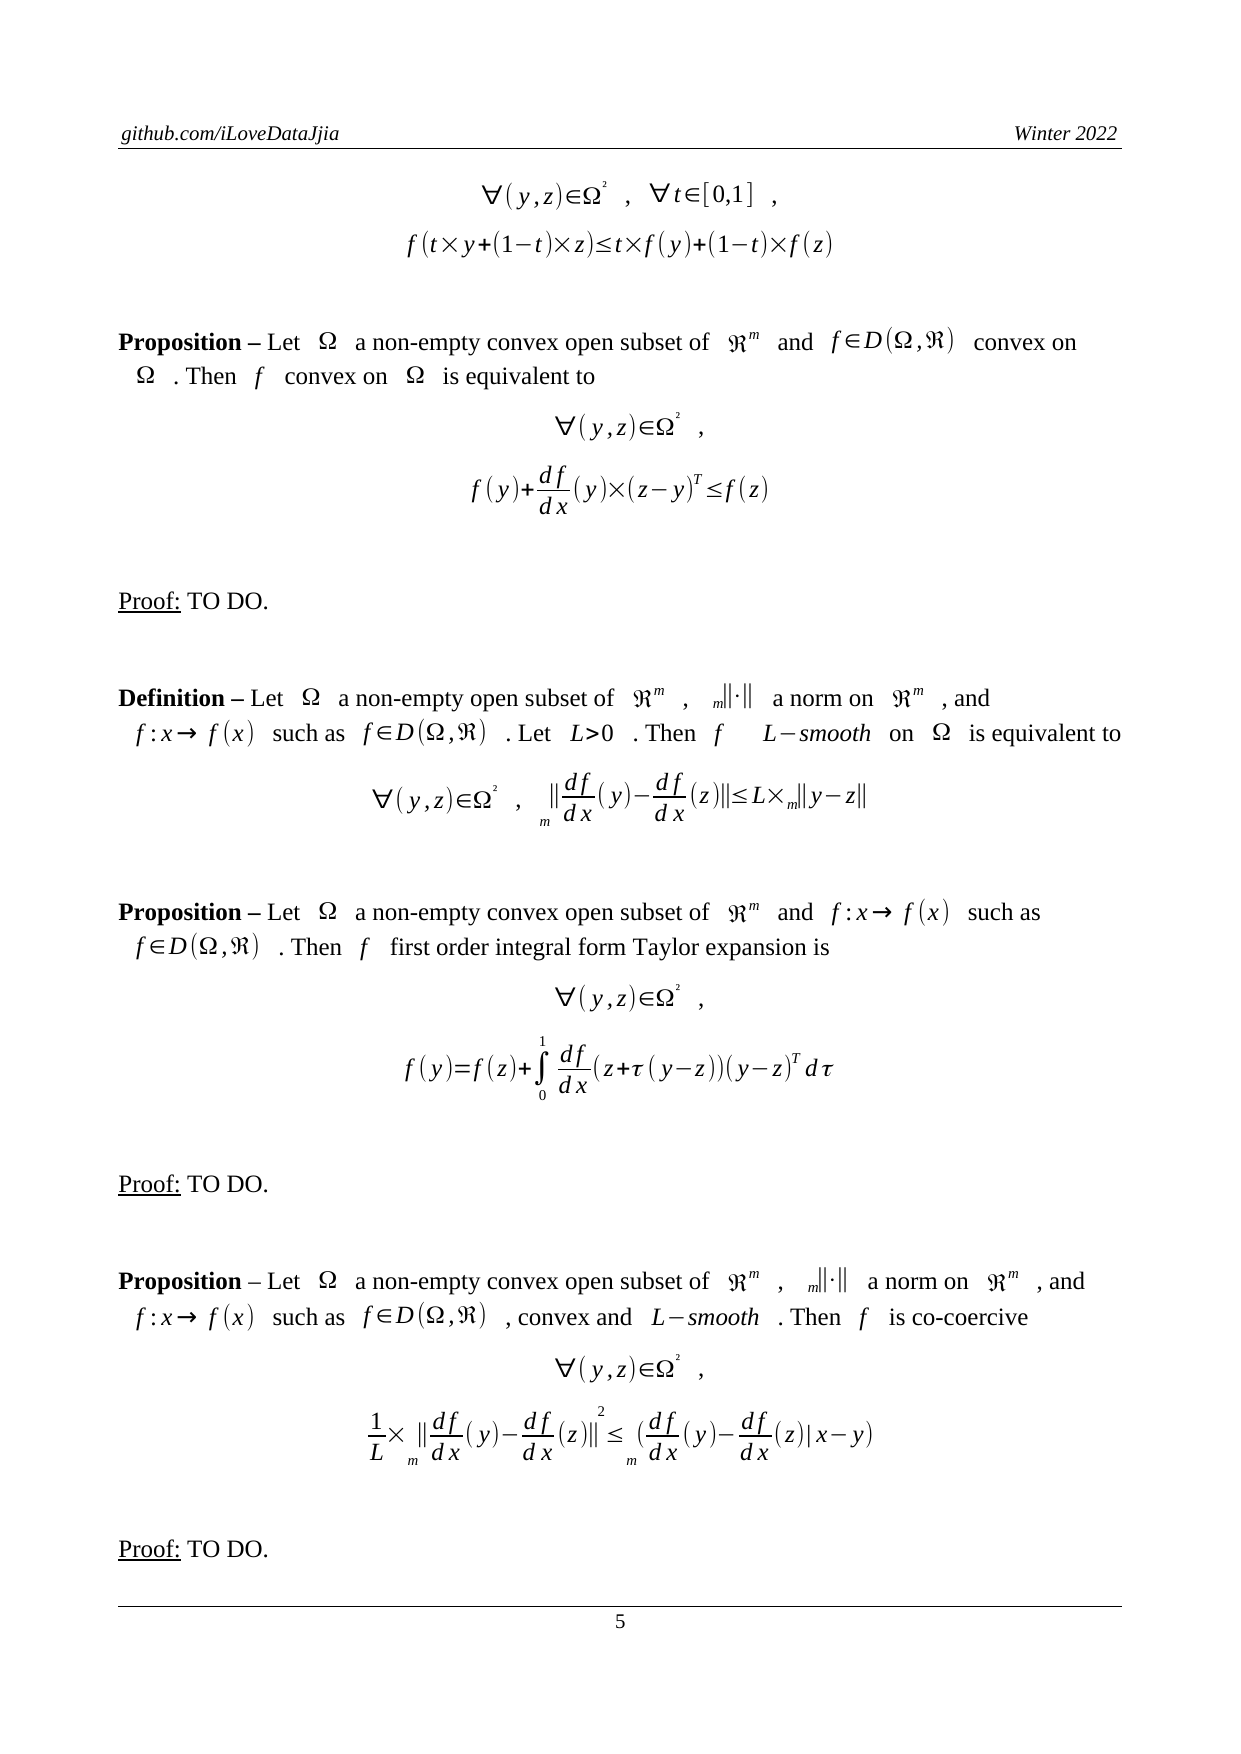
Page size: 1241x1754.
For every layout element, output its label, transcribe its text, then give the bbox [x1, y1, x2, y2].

text Definition – Leta non-empty open subset of, a norm on, andsuch as. Let. Thenonis equivalent to [118, 681, 1122, 749]
text Proposition – Leta non-empty convex open subset of, a norm on, andsuch as, convex and. Thenis co-coercive [118, 1265, 1122, 1332]
text Proof: TO DO. [118, 1169, 1122, 1198]
text , [118, 768, 1122, 829]
text Proof: TO DO. [118, 586, 1122, 615]
text , [118, 1351, 1122, 1384]
text , [118, 981, 1122, 1013]
text ,, [118, 178, 1122, 211]
text Proposition – Leta non-empty convex open subset ofandconvex on. Thenconvex onis equivalent to [118, 326, 1122, 390]
text Proposition – Leta non-empty convex open subset ofandsuch as. Thenfirst order integral form Taylor expansion is [118, 896, 1122, 962]
text Proof: TO DO. [118, 1534, 1122, 1563]
text , [118, 409, 1122, 442]
